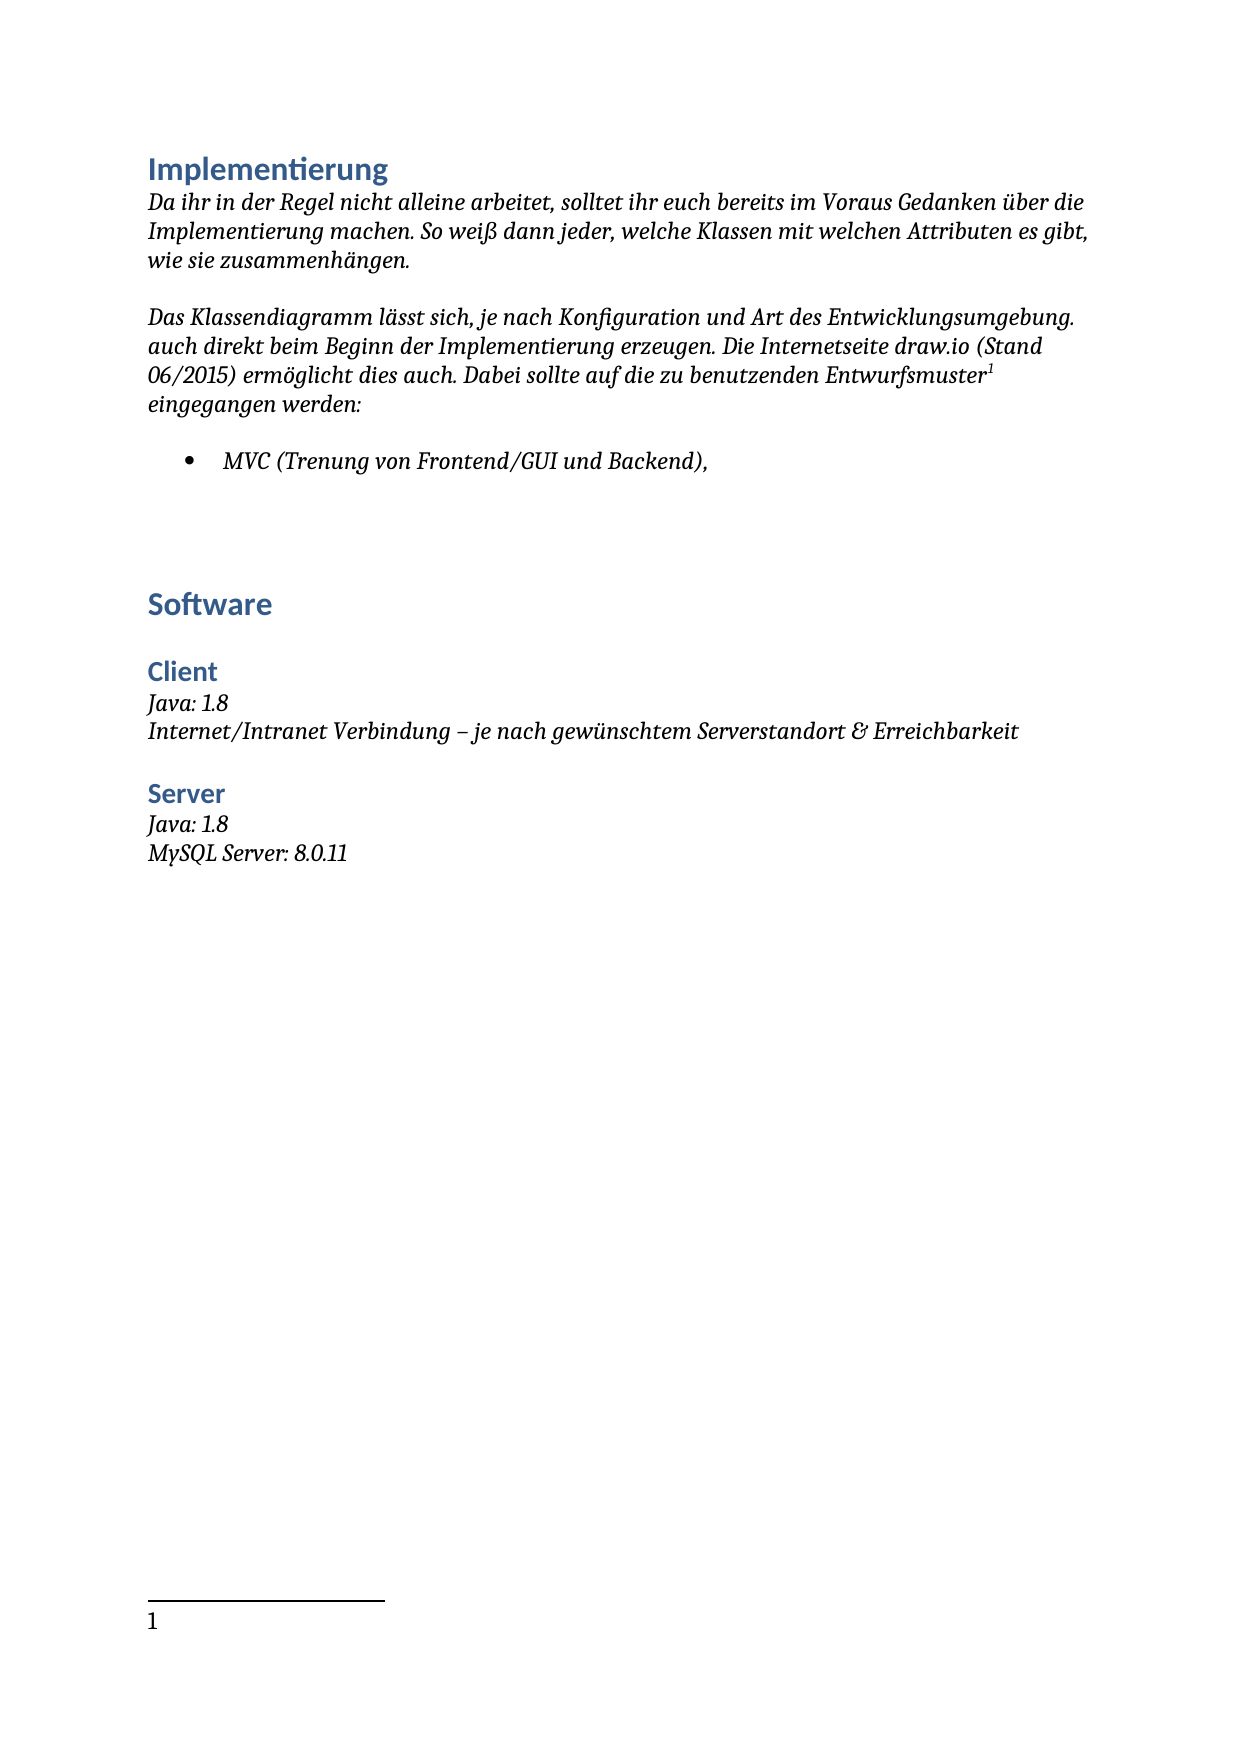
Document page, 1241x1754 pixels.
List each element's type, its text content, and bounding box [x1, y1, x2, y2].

text Client [148, 653, 1093, 688]
text MySQL Server: 8.0.11 [148, 839, 1093, 868]
text Java: 1.8 [148, 810, 1093, 839]
list MVC (Trenung von Frontend/GUI und Backend), [185, 447, 1093, 476]
subtitle Software [148, 583, 1093, 624]
text Java: 1.8 [148, 688, 1093, 717]
subtitle Implementierung [148, 148, 1093, 188]
text Da ihr in der Regel nicht alleine arbeitet, solltet ihr euch bereits im Voraus Gedanken über die Implementierung machen. So weiß dann jeder, welche Klassen mit welchen Attributen es gibt, wie sie zusammenhängen. [148, 188, 1093, 274]
text Das Klassendiagramm lässt sich, je nach Konfiguration und Art des Entwicklungsumgebung. auch direkt beim Beginn der Implementierung erzeugen. Die Internetseite draw.io (Stand 06/2015) ermöglicht dies auch. Dabei sollte auf die zu benutzenden Entwurfsmuster eingegangen werden: [148, 303, 1093, 418]
text Internet/Intranet Verbindung – je nach gewünschtem Serverstandort & Erreichbarkeit [148, 717, 1093, 746]
text Server [148, 775, 1093, 810]
